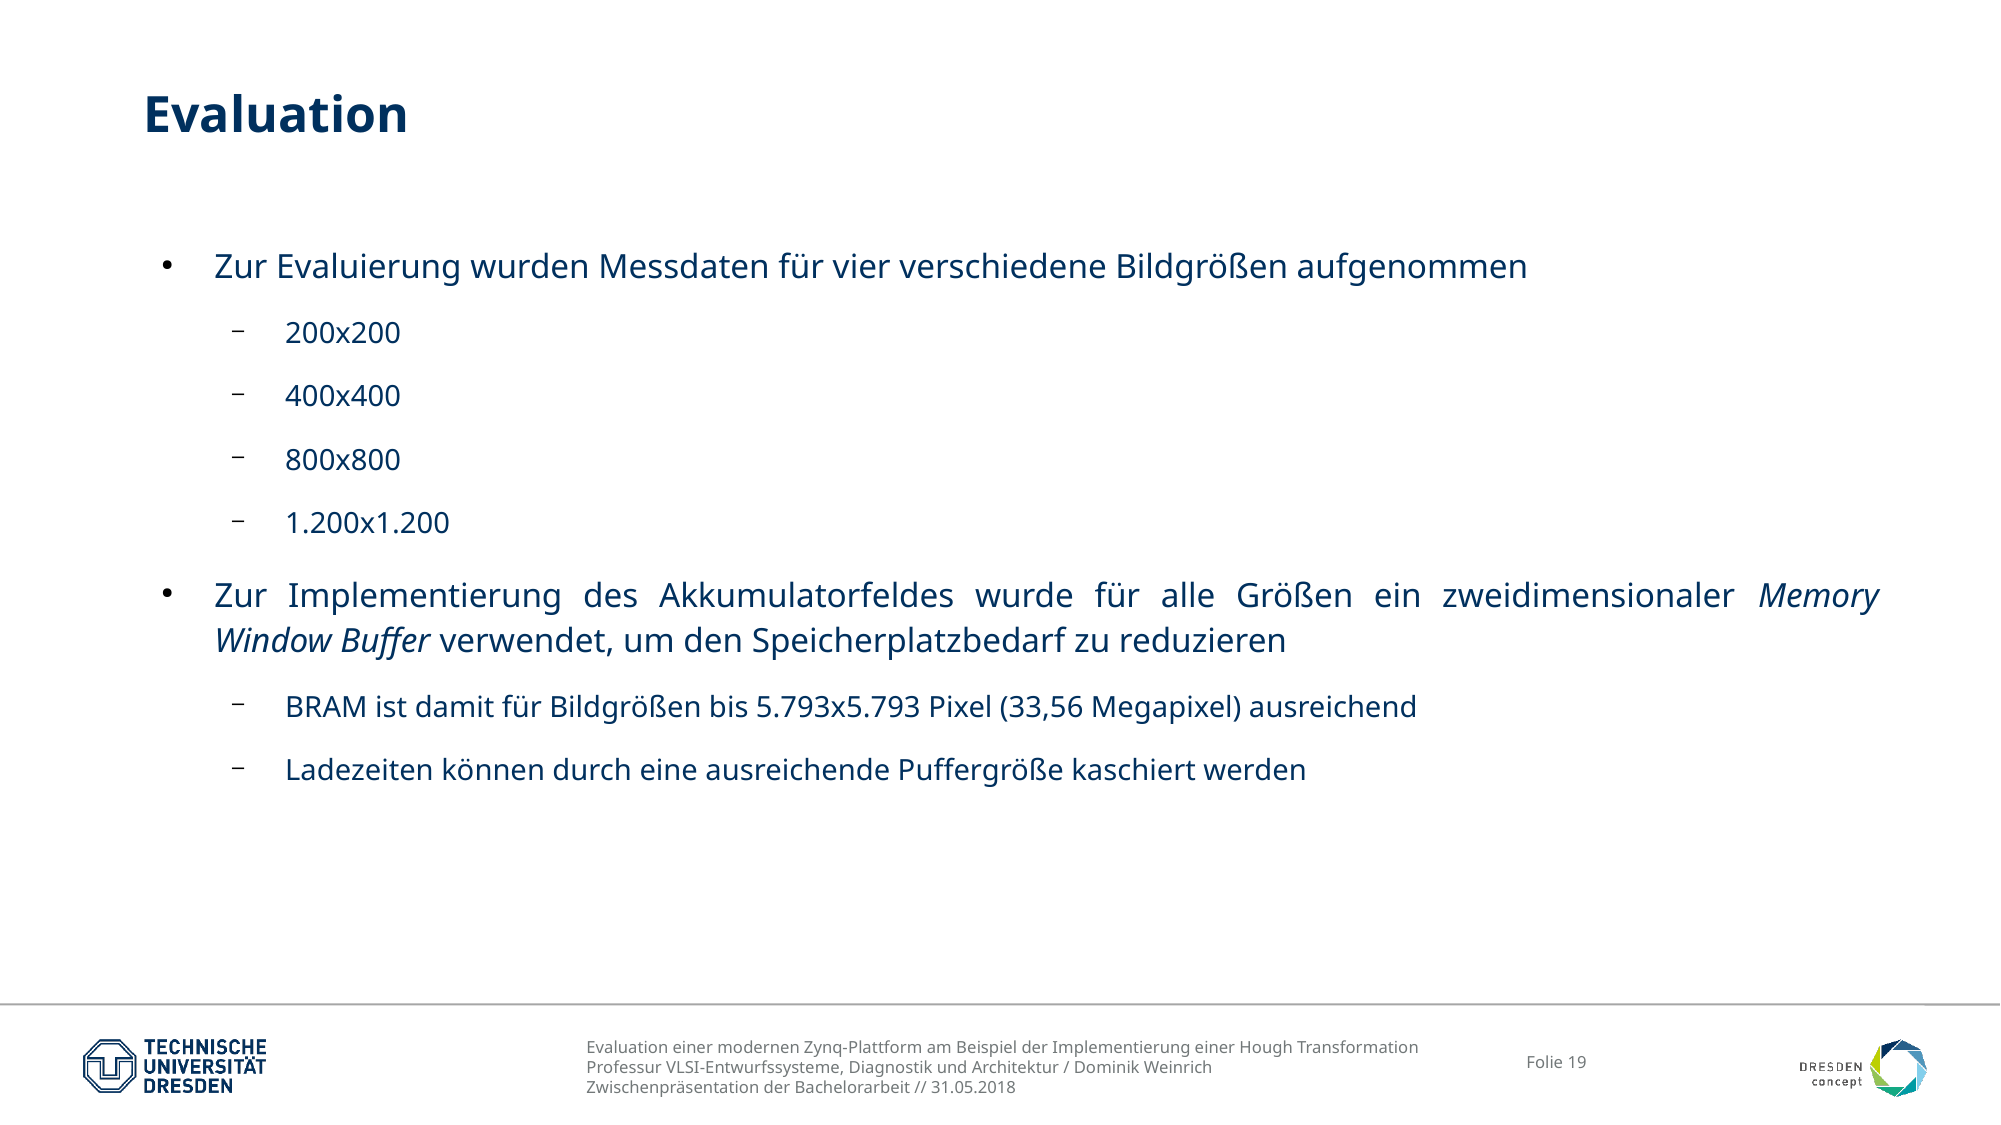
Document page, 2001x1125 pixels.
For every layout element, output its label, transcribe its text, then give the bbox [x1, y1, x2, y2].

title Evaluation [143, 56, 1880, 169]
picture [83, 1039, 266, 1093]
list Zur Evaluierung wurden Messdaten für vier verschiedene Bildgrößen aufgenommen 200x200 400x400 800x800 1.200x1.200 Zur Implementierung des Akkumulatorfeldes wurde für alle Größen ein zweidimensionaler Memory Window Buffer verwendet, um den Speicherplatzbedarf zu reduzieren BRAM ist damit für Bildgrößen bis 5.793x5.793 Pixel (33,56 Megapixel) ausreichend Ladezeiten können durch eine ausreichende Puffergröße kaschiert werden [143, 243, 1880, 957]
picture [1800, 1039, 1927, 1097]
